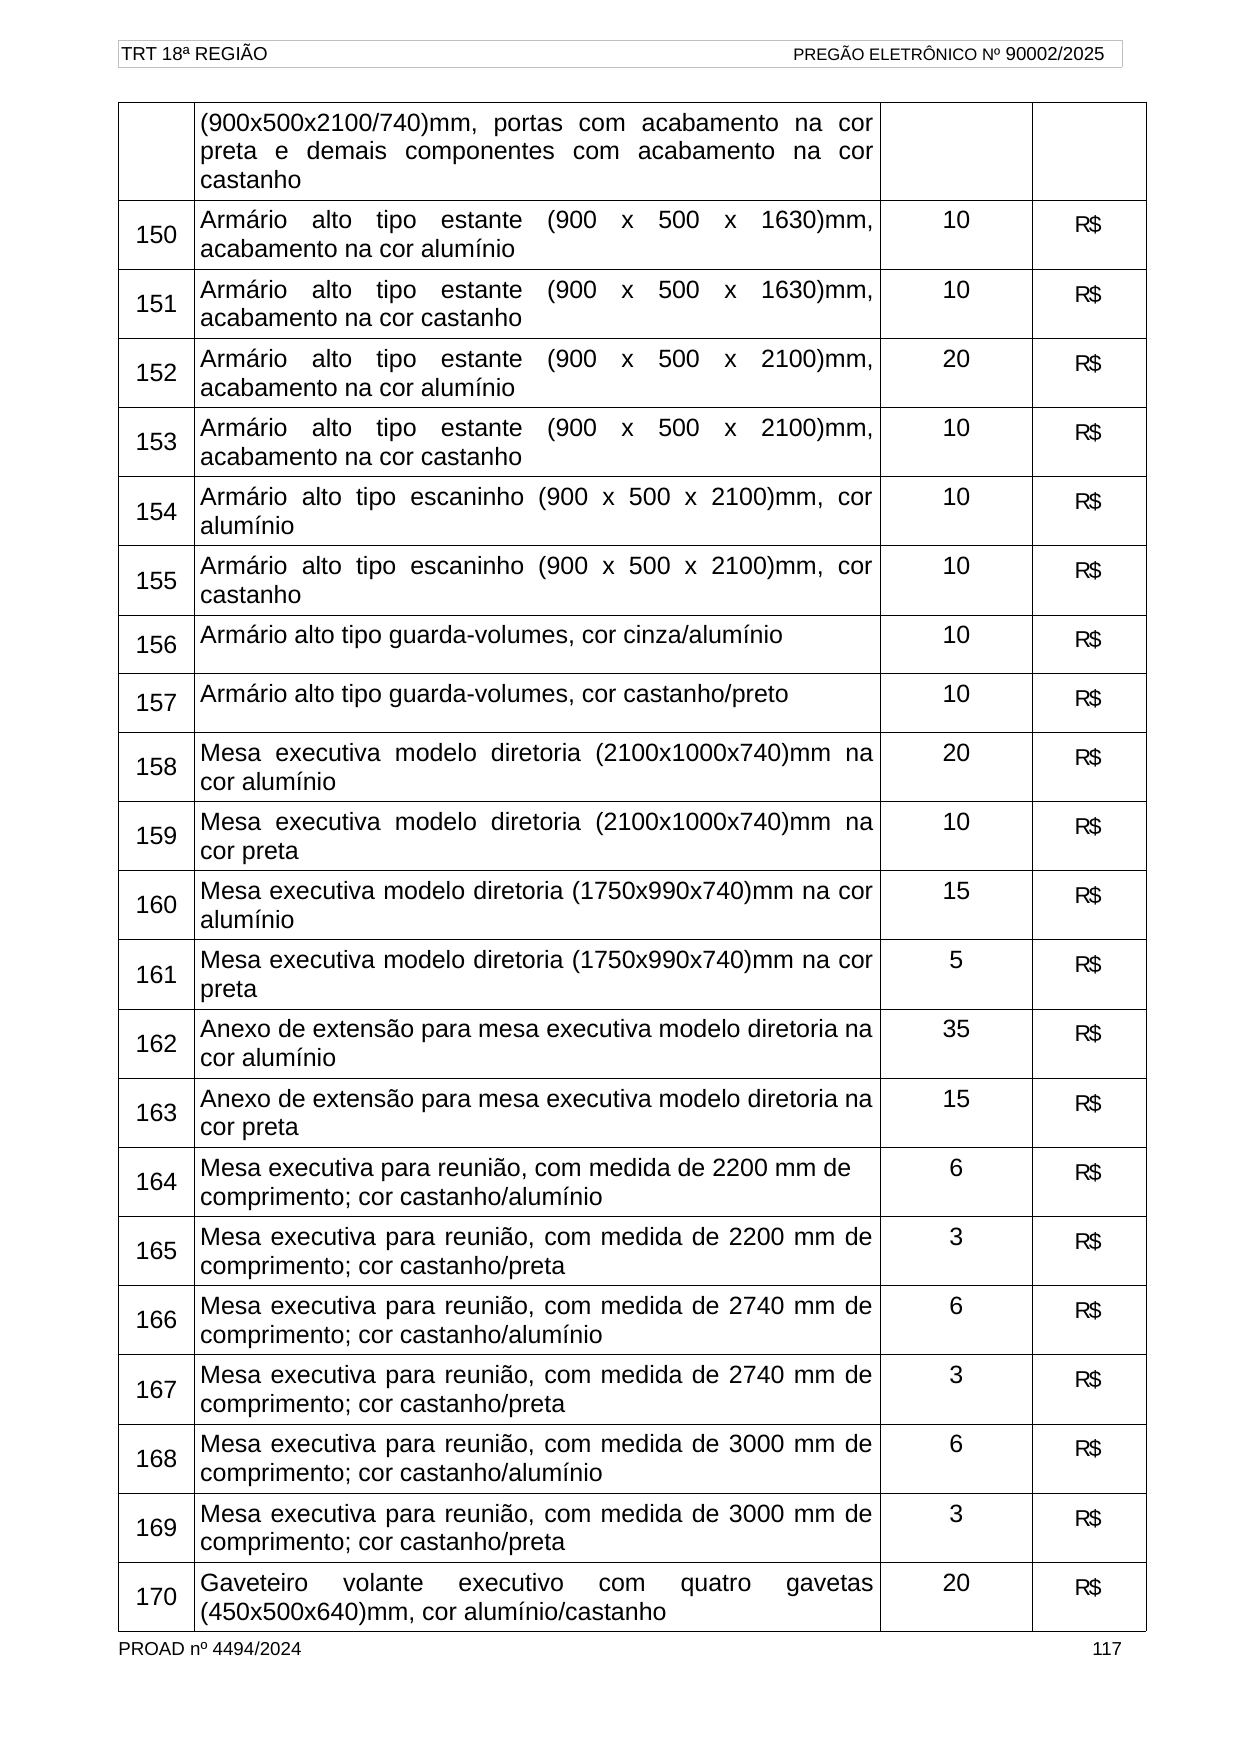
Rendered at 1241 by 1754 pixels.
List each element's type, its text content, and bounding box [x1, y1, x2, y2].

table_cell 164 [119, 1148, 194, 1216]
table_cell R$ [1033, 408, 1146, 476]
table_cell 150 [119, 201, 194, 269]
table_cell R$ [1033, 1563, 1146, 1631]
table_cell Armário alto tipo estante (900 x 500 x 1630)mm, acabamento na cor alumínio [195, 201, 880, 269]
table_cell [1033, 103, 1146, 199]
table_cell Armário alto tipo estante (900 x 500 x 1630)mm, acabamento na cor castanho [195, 270, 880, 338]
table_cell 162 [119, 1010, 194, 1078]
table_cell 10 [881, 674, 1032, 732]
table_cell 10 [881, 270, 1032, 338]
table_cell R$ [1033, 1425, 1146, 1493]
table_cell R$ [1033, 270, 1146, 338]
table_cell R$ [1033, 1010, 1146, 1078]
table_cell 159 [119, 802, 194, 870]
table_cell 158 [119, 733, 194, 801]
table_cell 6 [881, 1425, 1032, 1493]
table_cell 167 [119, 1355, 194, 1423]
table_cell Mesa executiva modelo diretoria (2100x1000x740)mm na cor alumínio [195, 733, 880, 801]
table_cell 3 [881, 1494, 1032, 1562]
table_cell 153 [119, 408, 194, 476]
table_cell Mesa executiva para reunião, com medida de 2740 mm de comprimento; cor castanho/alumínio [195, 1286, 880, 1354]
table_cell [119, 103, 194, 199]
table_cell R$ [1033, 201, 1146, 269]
table_cell R$ [1033, 674, 1146, 732]
table_cell R$ [1033, 1355, 1146, 1423]
table_cell 10 [881, 477, 1032, 545]
table_cell [881, 103, 1032, 199]
table_cell R$ [1033, 1079, 1146, 1147]
table_cell 168 [119, 1425, 194, 1493]
table_cell R$ [1033, 940, 1146, 1008]
table_cell Anexo de extensão para mesa executiva modelo diretoria na cor alumínio [195, 1010, 880, 1078]
table_cell 10 [881, 546, 1032, 614]
table_cell 160 [119, 871, 194, 939]
table_cell R$ [1033, 616, 1146, 673]
table_cell Mesa executiva para reunião, com medida de 3000 mm de comprimento; cor castanho/preta [195, 1494, 880, 1562]
table_cell 10 [881, 408, 1032, 476]
table_cell 20 [881, 339, 1032, 407]
table_cell 157 [119, 674, 194, 732]
table_cell R$ [1033, 1286, 1146, 1354]
table_cell 15 [881, 1079, 1032, 1147]
table_cell R$ [1033, 802, 1146, 870]
table_cell Armário alto tipo estante (900 x 500 x 2100)mm, acabamento na cor castanho [195, 408, 880, 476]
table_cell Armário alto tipo escaninho (900 x 500 x 2100)mm, cor castanho [195, 546, 880, 614]
table_cell R$ [1033, 1148, 1146, 1216]
table_cell Armário alto tipo guarda-volumes, cor castanho/preto [195, 674, 880, 732]
table_cell 20 [881, 1563, 1032, 1631]
table_cell 154 [119, 477, 194, 545]
table_cell 10 [881, 802, 1032, 870]
table_cell Armário alto tipo guarda-volumes, cor cinza/alumínio [195, 616, 880, 673]
table_cell R$ [1033, 871, 1146, 939]
table_cell R$ [1033, 339, 1146, 407]
table_cell 169 [119, 1494, 194, 1562]
table_cell 3 [881, 1217, 1032, 1285]
table_cell 6 [881, 1148, 1032, 1216]
table_cell Mesa executiva para reunião, com medida de 2740 mm de comprimento; cor castanho/preta [195, 1355, 880, 1423]
table_cell Mesa executiva modelo diretoria (2100x1000x740)mm na cor preta [195, 802, 880, 870]
table_cell 6 [881, 1286, 1032, 1354]
table_cell Armário alto tipo escaninho (900 x 500 x 2100)mm, cor alumínio [195, 477, 880, 545]
table_cell Anexo de extensão para mesa executiva modelo diretoria na cor preta [195, 1079, 880, 1147]
table_cell R$ [1033, 477, 1146, 545]
table_cell Mesa executiva para reunião, com medida de 2200 mm de comprimento; cor castanho/preta [195, 1217, 880, 1285]
table_cell 156 [119, 616, 194, 673]
table_cell Mesa executiva modelo diretoria (1750x990x740)mm na cor preta [195, 940, 880, 1008]
table_cell 20 [881, 733, 1032, 801]
table_cell Mesa executiva para reunião, com medida de 3000 mm de comprimento; cor castanho/alumínio [195, 1425, 880, 1493]
table_cell 165 [119, 1217, 194, 1285]
table_cell 152 [119, 339, 194, 407]
table_cell R$ [1033, 733, 1146, 801]
table_cell R$ [1033, 1494, 1146, 1562]
table_cell Gaveteiro volante executivo com quatro gavetas (450x500x640)mm, cor alumínio/castanho [195, 1563, 880, 1631]
table_cell Armário alto tipo estante (900 x 500 x 2100)mm, acabamento na cor alumínio [195, 339, 880, 407]
table_cell 5 [881, 940, 1032, 1008]
table_cell 3 [881, 1355, 1032, 1423]
table_cell 166 [119, 1286, 194, 1354]
table_cell 35 [881, 1010, 1032, 1078]
table_cell R$ [1033, 1217, 1146, 1285]
table_cell 161 [119, 940, 194, 1008]
table_cell 15 [881, 871, 1032, 939]
table_cell R$ [1033, 546, 1146, 614]
table_cell Mesa executiva modelo diretoria (1750x990x740)mm na cor alumínio [195, 871, 880, 939]
table_cell 10 [881, 201, 1032, 269]
table_cell 10 [881, 616, 1032, 673]
table_cell 163 [119, 1079, 194, 1147]
table_cell 155 [119, 546, 194, 614]
table_cell Mesa executiva para reunião, com medida de 2200 mm de comprimento; cor castanho/alumínio [195, 1148, 880, 1216]
table_cell 170 [119, 1563, 194, 1631]
table_cell (900x500x2100/740)mm, portas com acabamento na cor preta e demais componentes com acabamento na cor castanho [195, 103, 880, 199]
table_cell 151 [119, 270, 194, 338]
